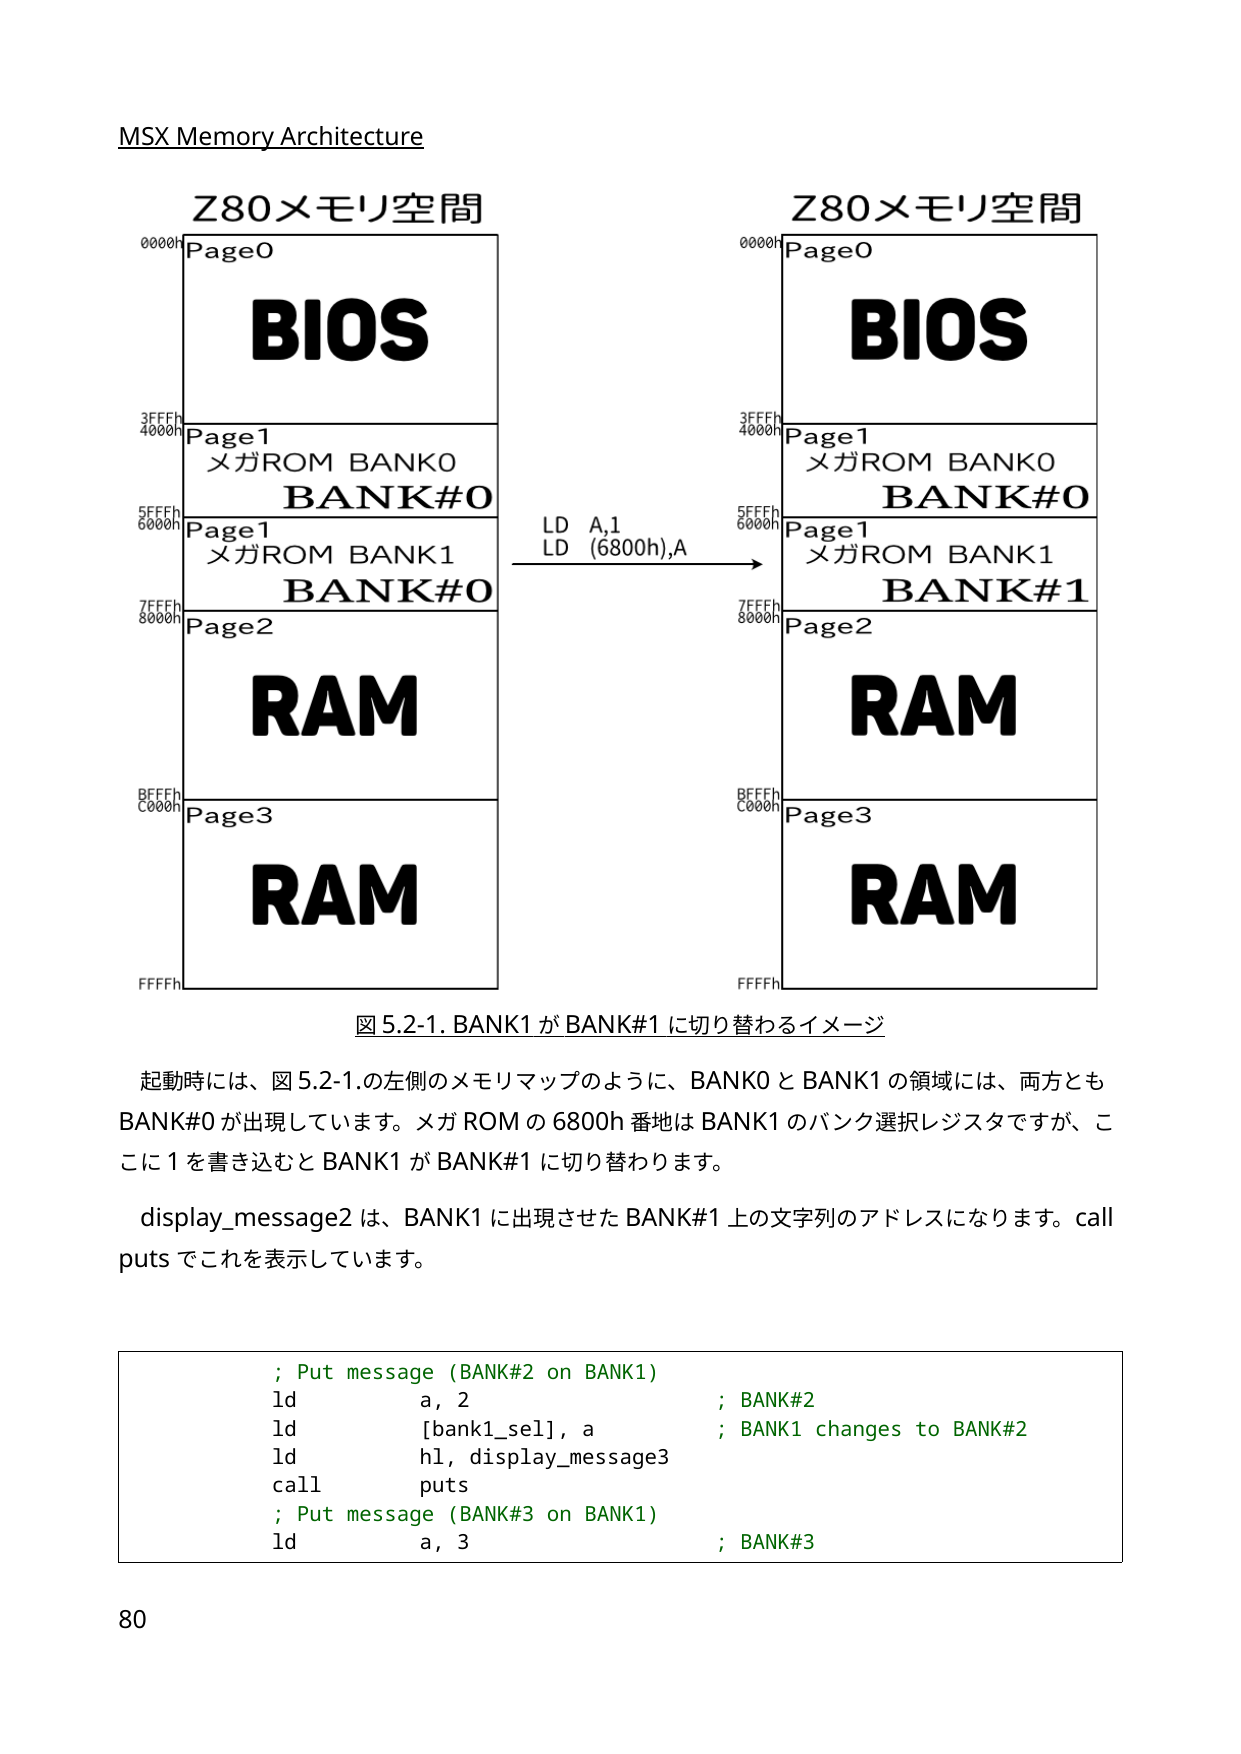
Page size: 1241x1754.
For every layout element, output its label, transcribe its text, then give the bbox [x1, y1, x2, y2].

text 図5.2-1. BANK1がBANK#1に切り替わるイメージ [118, 1001, 1122, 1041]
table_header ; Put message (BANK#2 on BANK1) ld a, 2 ; BANK#2 ld [bank1_sel], a ; BANK1 changes to BANK#2 ld hl, display_message3 call puts ; Put message (BANK#3 on BANK1) ld a, 3 ; BANK#3 [119, 1352, 1122, 1562]
text display_message2 は、BANK1に出現させたBANK#1上の文字列のアドレスになります。call puts でこれを表示しています。 [118, 1199, 1122, 1274]
text 起動時には、図5.2-1.の左側のメモリマップのように、BANK0とBANK1の領域には、両方ともBANK#0が出現しています。メガROMの 6800h番地は BANK1のバンク選択レジスタですが、ここに1を書き込むと BANK1 が BANK#1 に切り替わります。 [118, 1062, 1122, 1178]
